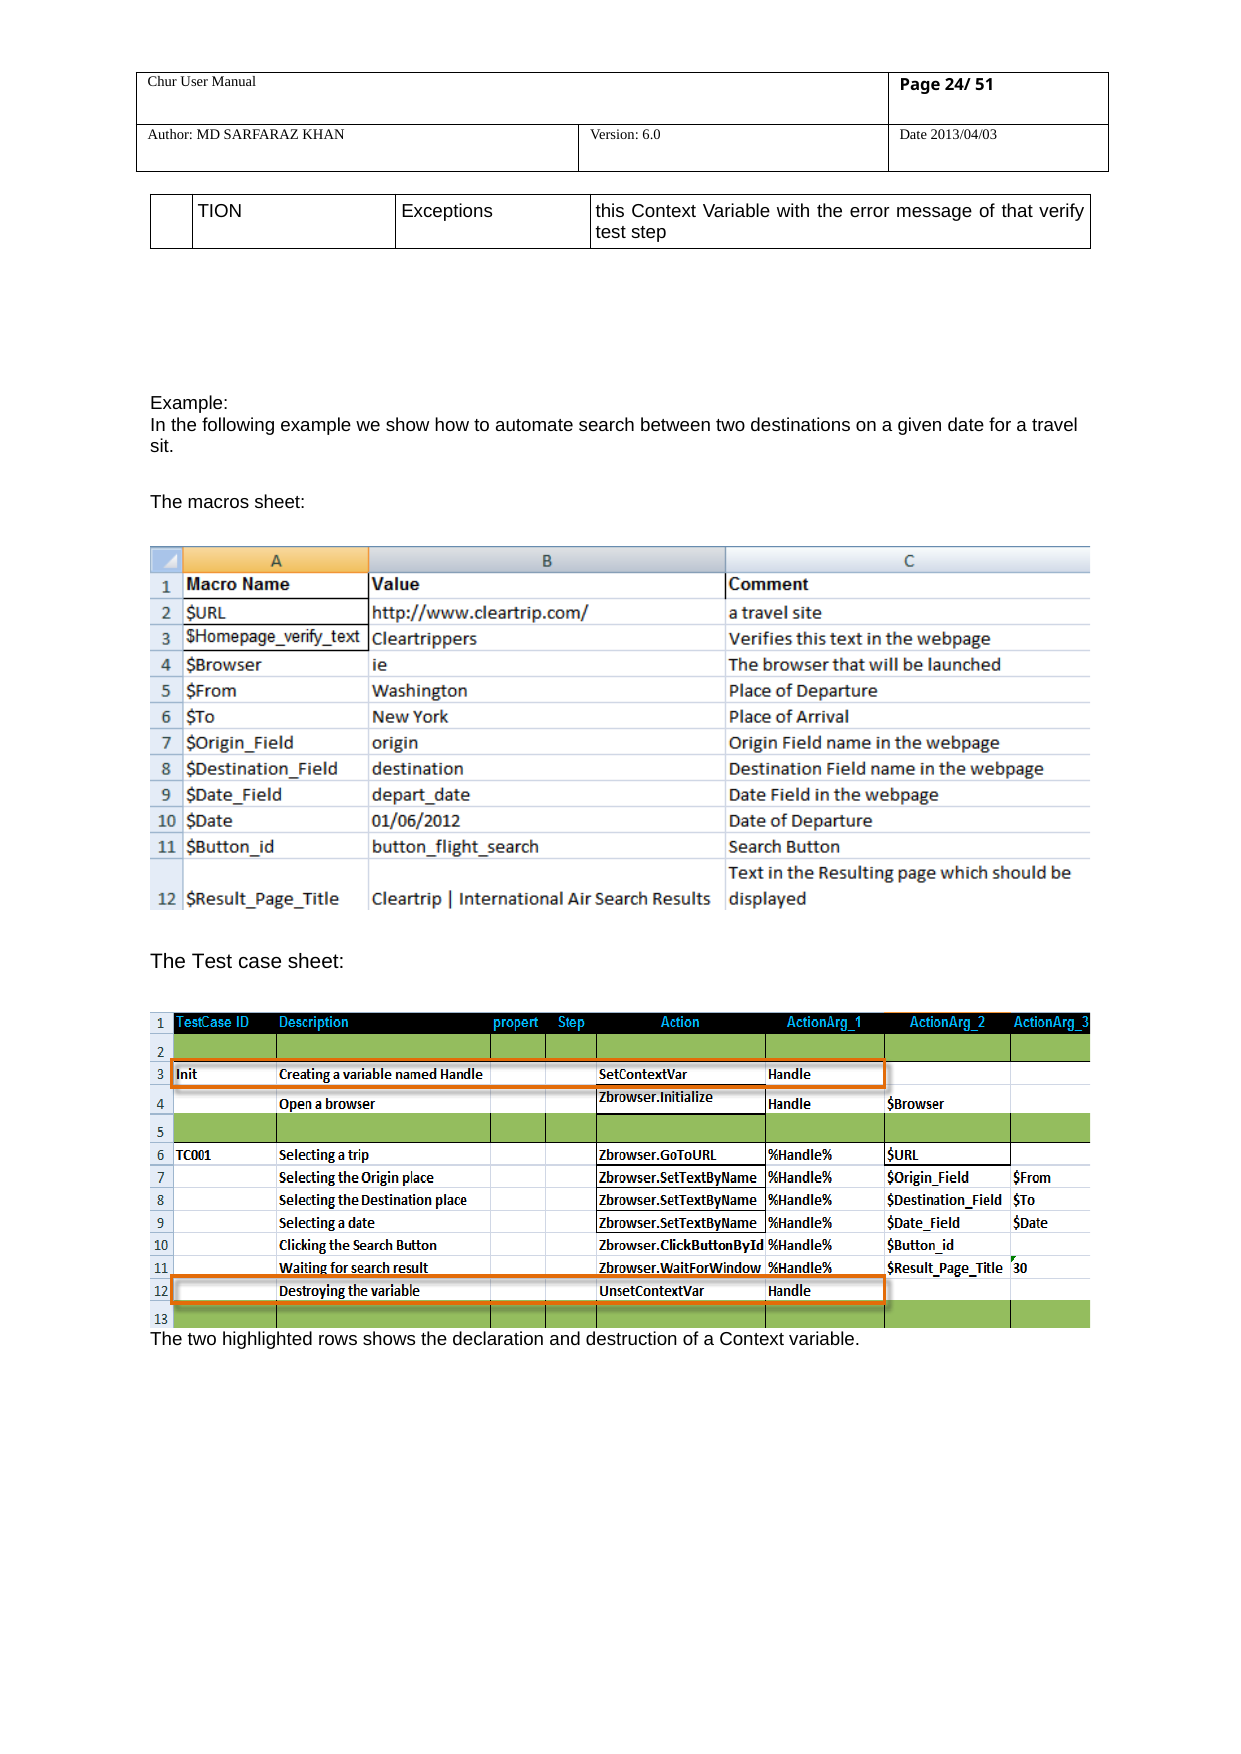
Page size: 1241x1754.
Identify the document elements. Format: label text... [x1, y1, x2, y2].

text The Test case sheet: [150, 949, 1090, 973]
text In the following example we show how to automate search between two destinations on a given date for a travel sit. [150, 414, 1090, 457]
picture [150, 1012, 1091, 1328]
text The two highlighted rows shows the declaration and destruction of a Context variable. [150, 1328, 1090, 1349]
picture [150, 546, 1091, 910]
table_cell this Context Variable with the error message of that verify test step [591, 195, 1090, 248]
table_cell Exceptions [396, 195, 590, 248]
text Example: [150, 392, 1090, 414]
table_cell TION [193, 195, 395, 248]
text The macros sheet: [150, 491, 1090, 512]
table_cell [151, 195, 192, 248]
